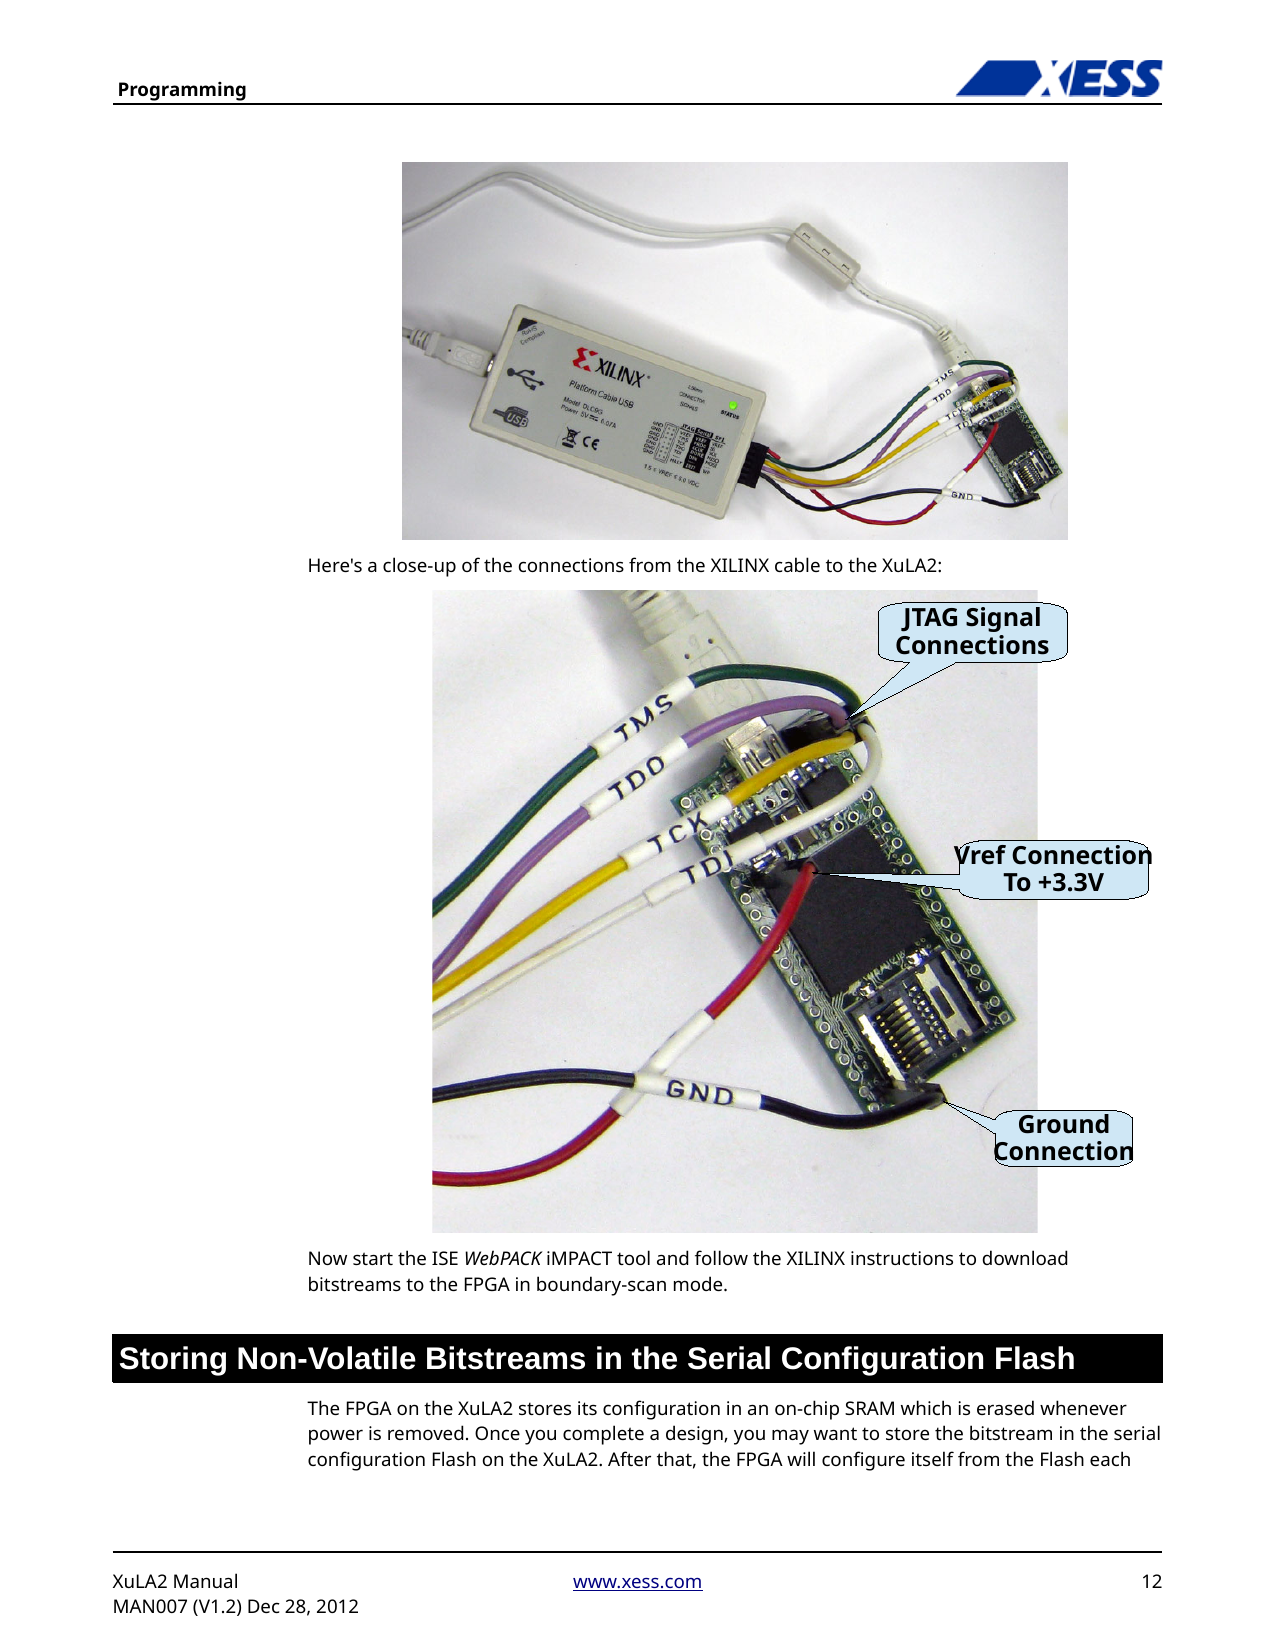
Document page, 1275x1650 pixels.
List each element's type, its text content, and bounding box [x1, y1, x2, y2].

text The FPGA on the XuLA2 stores its configuration in an on-chip SRAM which is erased whenever power is removed. Once you complete a design, you may want to store the bitstream in the serial configuration Flash on the XuLA2. After that, the FPGA will configure itself from the Flash each [307, 1395, 1162, 1471]
picture [955, 60, 1163, 97]
picture [402, 162, 1068, 540]
text Now start the ISE WebPACK iMPACT tool and follow the XILINX instructions to download bitstreams to the FPGA in boundary-scan mode. [307, 1246, 1162, 1297]
text Here's a close-up of the connections from the XILINX cable to the XuLA2: [307, 552, 1162, 578]
subtitle Storing Non-Volatile Bitstreams in the Serial Configuration Flash [114, 1335, 1162, 1382]
